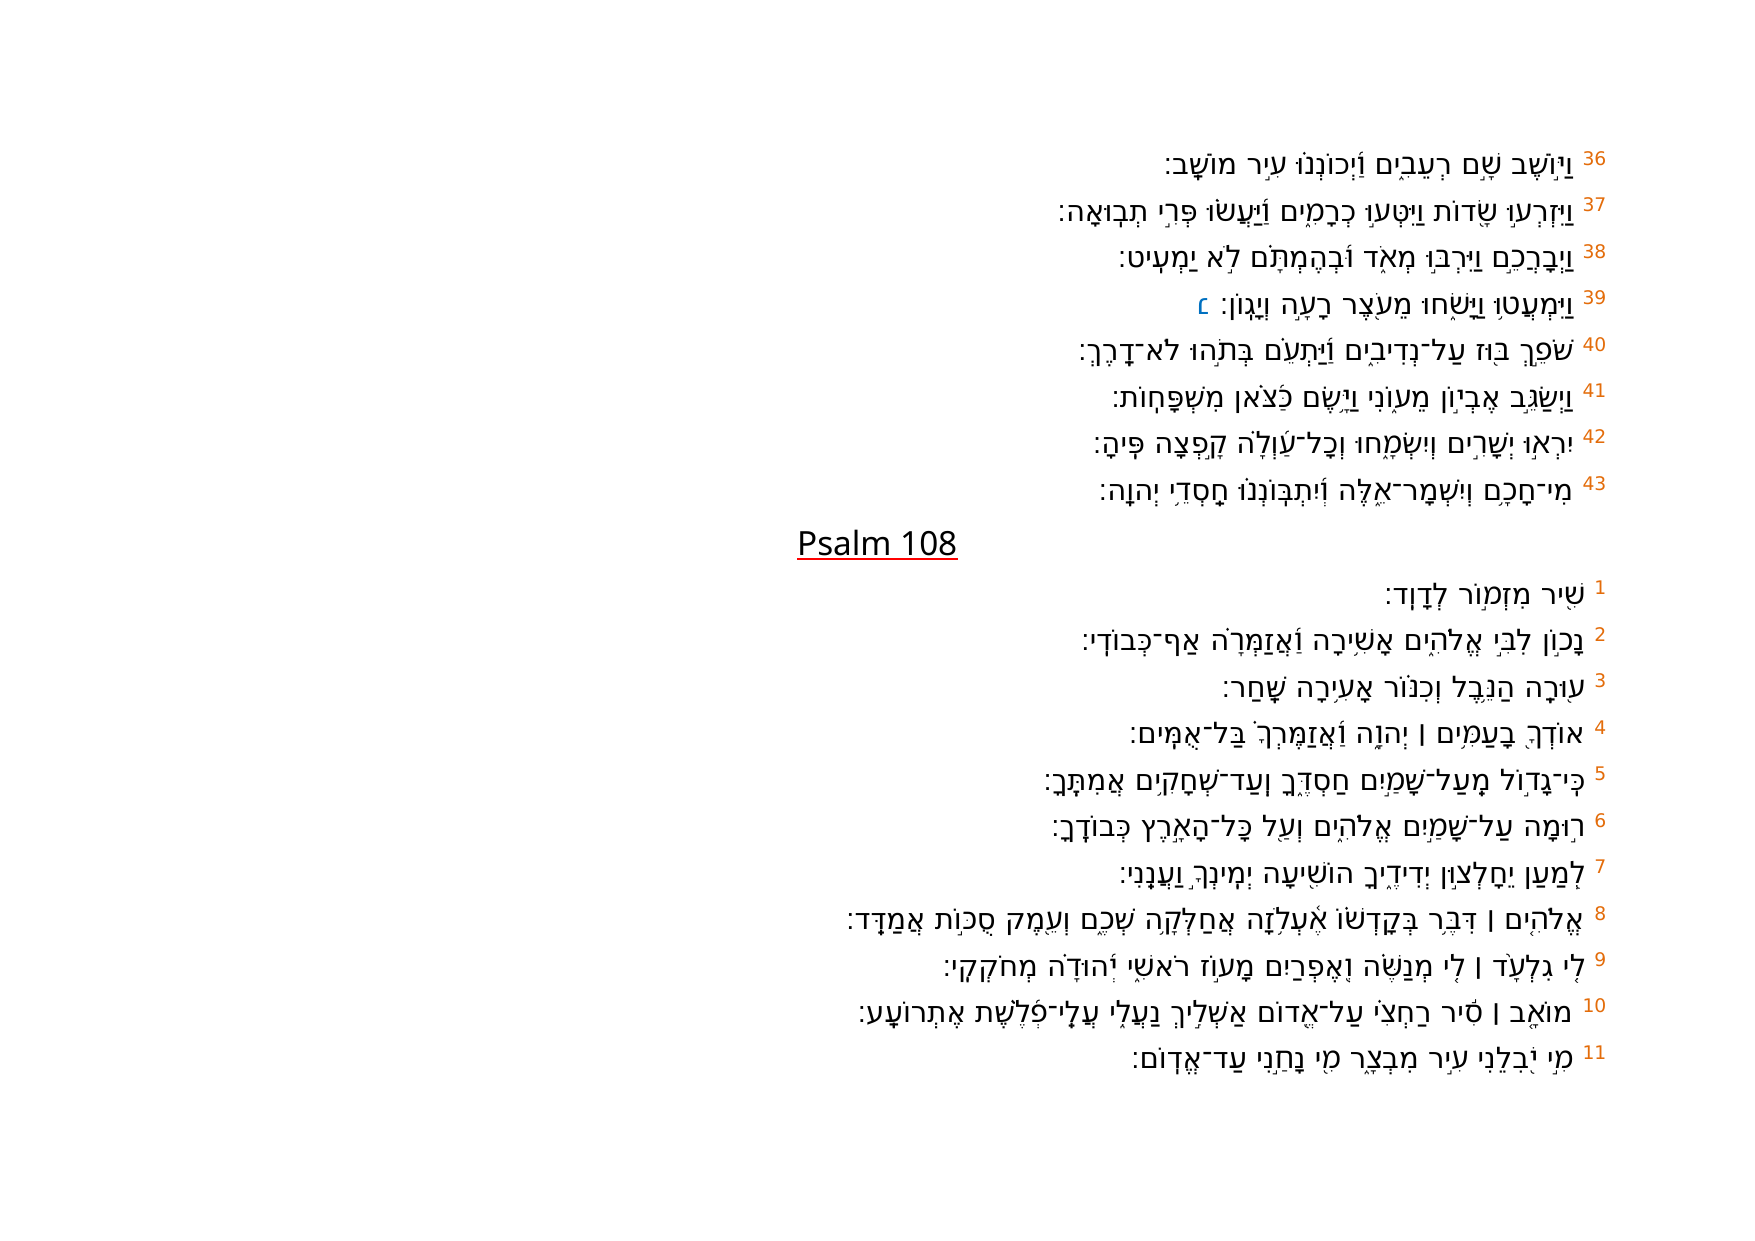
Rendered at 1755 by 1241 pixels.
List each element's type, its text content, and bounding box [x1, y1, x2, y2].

text 1 שִׁ֖יר מִזְמ֣וֹר לְדָוִֽד׃ [148, 577, 1606, 611]
text 7 לְ֭מַעַן יֵחָלְצ֣וּן יְדִידֶ֑יךָ הוֹשִׁ֖יעָה יְמִֽינְךָ֣ וַעֲנֵֽנִי׃ ‬‬‬‬ [148, 856, 1606, 890]
text 11 מִ֣י יֹ֭בִלֵנִי עִ֣יר מִבְצָ֑ר מִ֖י נָחַ֣נִי עַד־אֱדֽוֹם׃ ‬‬‬‬ [148, 1042, 1606, 1076]
text 9 לִ֤י גִלְעָ֨ד ׀ לִ֤י מְנַשֶּׁ֗ה וְ֭אֶפְרַיִם מָע֣וֹז רֹאשִׁ֑י יְ֝הוּדָ֗ה מְחֹקְקִֽי׃ ‬‬‬‬ [148, 949, 1606, 983]
text 2 נָכ֣וֹן לִבִּ֣י אֱלֹהִ֑ים אָשִׁ֥ירָה וַ֝אֲזַמְּרָ֗ה אַף־כְּבוֹדִֽי׃ ‬‬‬‬ [148, 624, 1606, 658]
text 42 יִרְא֣וּ יְשָׁרִ֣ים וְיִשְׂמָ֑חוּ וְכָל־עַ֝וְלָ֗ה קָ֣פְצָה פִּֽיהָ׃ ‬‬‬‬ [148, 426, 1606, 460]
text 39 וַיִּמְעֲט֥וּ וַיָּשֹׁ֑חוּ מֵעֹ֖צֶר רָעָ֣ה וְיָגֽוֹן׃ ‬׆‬‬‬‬‬ [148, 287, 1606, 321]
text 8 אֱלֹהִ֤ים ׀ דִּבֶּ֥ר בְּקָדְשׁ֗וֹ אֶ֫עְלֹ֥זָה אֲחַלְּקָ֥ה שְׁכֶ֑ם וְעֵ֖מֶק סֻכּ֣וֹת אֲמַדֵּֽד׃ ‬‬‬‬ [148, 902, 1606, 936]
text 5 כִּֽי־גָד֣וֹל מֵֽעַל־שָׁמַ֣יִם חַסְדֶּ֑ךָ וְֽעַד־שְׁחָקִ֥ים אֲמִתֶּֽךָ׃ ‬‬‬‬ [148, 763, 1606, 797]
text 38 וַיְבָרֲכֵ֣ם וַיִּרְבּ֣וּ מְאֹ֑ד וּ֝בְהֶמְתָּ֗ם לֹ֣א יַמְעִֽיט׃ ‬‬‬‬ [148, 241, 1606, 274]
text 41 וַיְשַׂגֵּ֣ב אֶבְי֣וֹן מֵע֑וֹנִי וַיָּ֥שֶׂם כַּ֝צֹּ֗אן מִשְׁפָּחֽוֹת׃ ‬‬‬‬ [148, 380, 1606, 414]
text Psalm 108 [148, 519, 1606, 565]
text 6 ר֣וּמָה עַל־שָׁמַ֣יִם אֱלֹהִ֑ים וְעַ֖ל כָּל־הָאָ֣רֶץ כְּבוֹדֶֽךָ׃ ‬‬‬‬ [148, 809, 1606, 843]
text 3 ע֭וּרָֽה הַנֵּ֥בֶל וְכִנּ֗וֹר אָעִ֥ירָה שָּֽׁחַר׃ ‬‬‬‬ [148, 670, 1606, 704]
text 37 וַיִּזְרְע֣וּ שָׂ֭דוֹת וַיִּטְּע֣וּ כְרָמִ֑ים וַ֝יַּעֲשׂ֗וּ פְּרִ֣י תְבֽוּאָה׃ ‬‬‬‬ [148, 194, 1606, 228]
text 36 וַיּ֣וֹשֶׁב שָׁ֣ם רְעֵבִ֑ים וַ֝יְכוֹנְנ֗וּ עִ֣יר מוֹשָֽׁב׃ ‬‬‬‬ [148, 148, 1606, 182]
text 40 שֹׁפֵ֣ךְ בּ֭וּז עַל־נְדִיבִ֑ים וַ֝יַּתְעֵ֗ם בְּתֹ֣הוּ לֹא־דָֽרֶךְ׃ ‬‬‬‬ [148, 333, 1606, 367]
text 4 אוֹדְךָ֖ בָעַמִּ֥ים ׀ יְהוָ֑ה וַ֝אֲזַמֶּרְךָ֗ בַּל־אֻמִּֽים׃ ‬‬‬‬ [148, 717, 1606, 751]
text 43 מִי־חָכָ֥ם וְיִשְׁמָר־אֵ֑לֶּה וְ֝יִתְבּֽוֹנְנ֗וּ חַֽסְדֵ֥י יְהוָֽה׃ ‬‬‬‬ [148, 473, 1606, 507]
text 10 מוֹאָ֤ב ׀ סִ֬יר רַחְצִ֗י עַל־אֱ֭דוֹם אַשְׁלִ֣יךְ נַעֲלִ֑י עֲלֵֽי־פְ֝לֶ֗שֶׁת אֶתְרוֹעָֽע׃ ‬‬‬‬ [148, 995, 1606, 1029]
